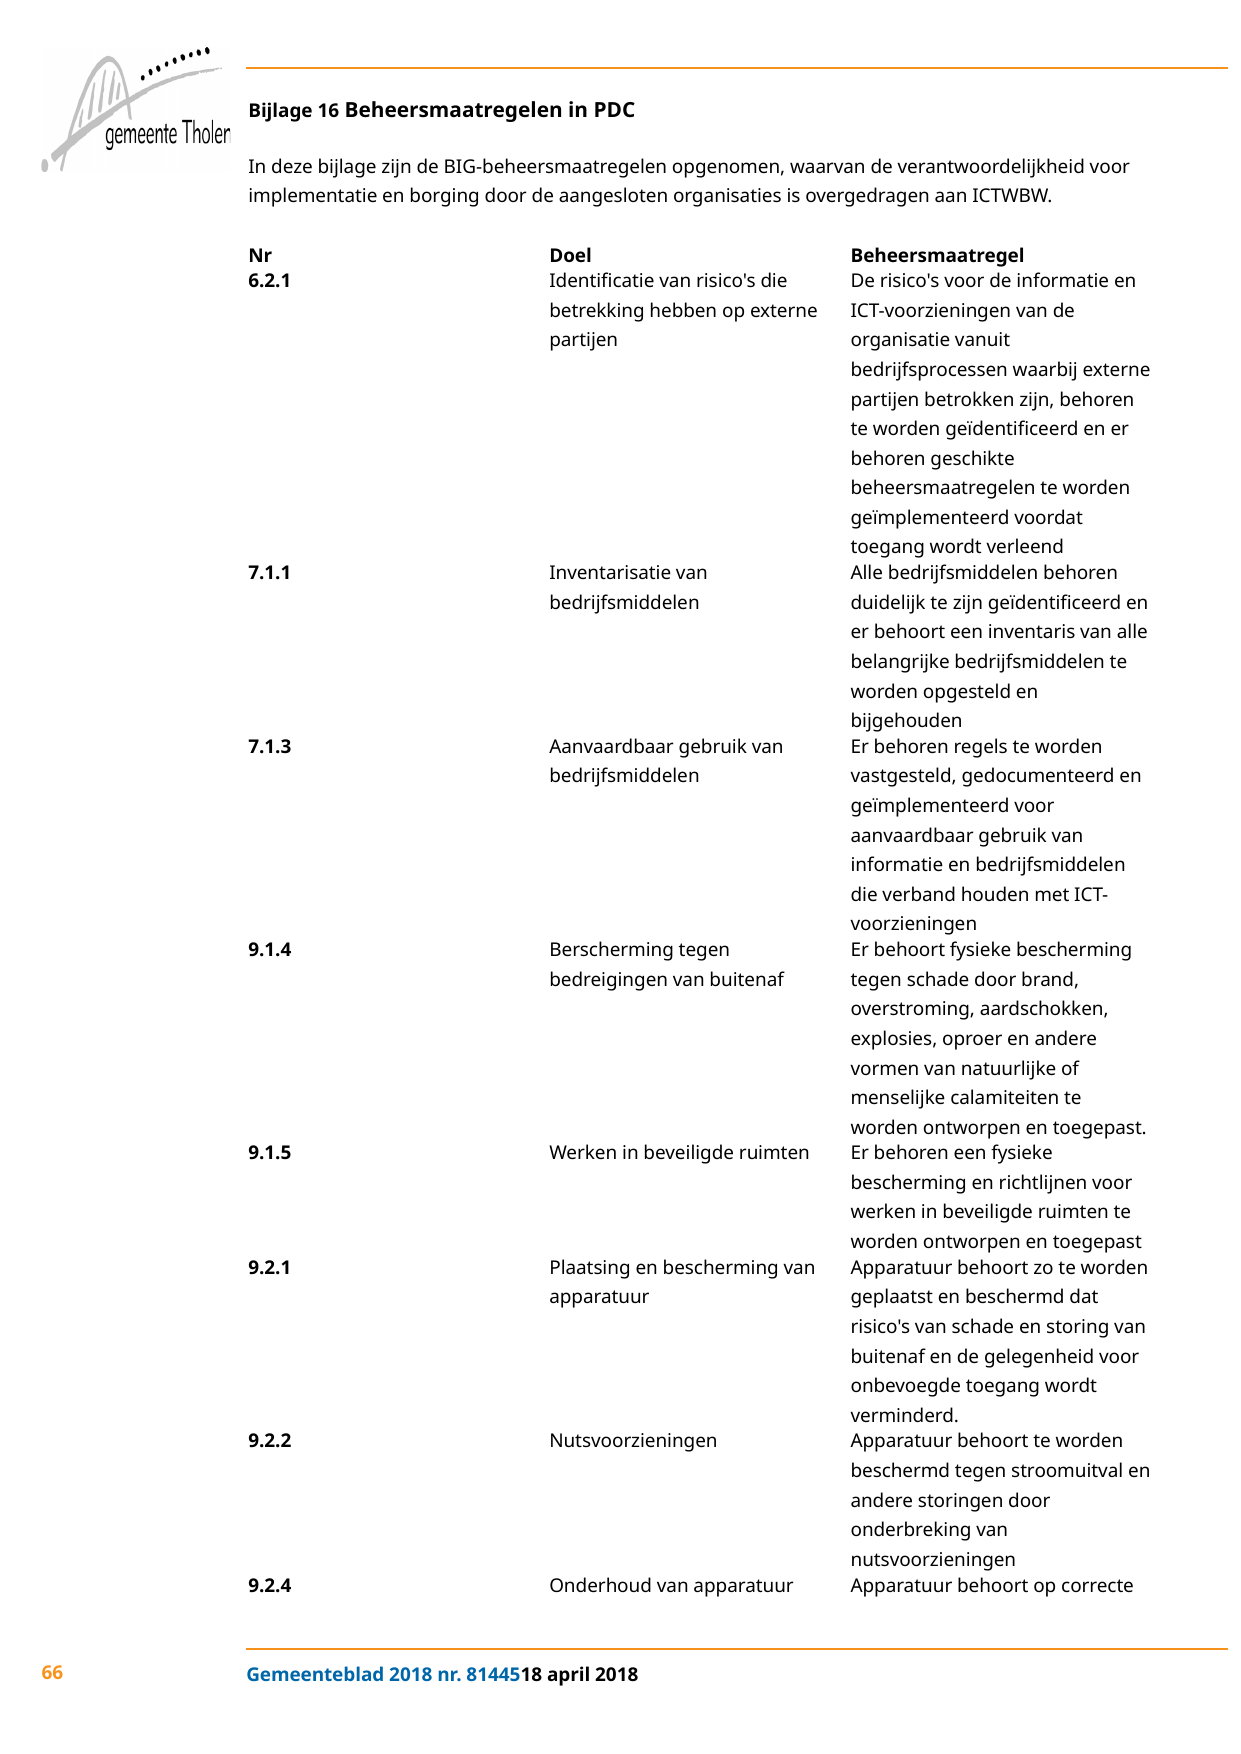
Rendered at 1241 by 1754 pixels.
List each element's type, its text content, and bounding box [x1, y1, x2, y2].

table_cell Plaatsing en bescherming van apparatuur [549, 1254, 850, 1428]
table_cell 9.2.4 [248, 1572, 549, 1597]
table_cell 9.1.4 [248, 936, 549, 1139]
table_cell 9.1.5 [248, 1140, 549, 1254]
picture [41, 47, 231, 172]
text Bijlage 16 Beheersmaatregelen in PDC [248, 95, 1152, 123]
table_cell Apparatuur behoort zo te worden geplaatst en beschermd dat risico's van schade en storing van buitenaf en de gelegenheid voor onbevoegde toegang wordt verminderd. [850, 1254, 1152, 1428]
table_cell Berscherming tegen bedreigingen van buitenaf [549, 936, 850, 1139]
table_cell 7.1.1 [248, 560, 549, 733]
table_cell Aanvaardbaar gebruik van bedrijfsmiddelen [549, 733, 850, 936]
table_cell 7.1.3 [248, 733, 549, 936]
table_cell De risico's voor de informatie en ICT-voorzieningen van de organisatie vanuit bedrijfsprocessen waarbij externe partijen betrokken zijn, behoren te worden geïdentificeerd en er behoren geschikte beheersmaatregelen te worden geïmplementeerd voordat toegang wordt verleend [850, 268, 1152, 559]
table_cell Werken in beveiligde ruimten [549, 1140, 850, 1254]
table_cell Inventarisatie van bedrijfsmiddelen [549, 560, 850, 733]
table_cell Apparatuur behoort te worden beschermd tegen stroomuitval en andere storingen door onderbreking van nutsvoorzieningen [850, 1428, 1152, 1572]
table_cell 9.2.1 [248, 1254, 549, 1428]
table_cell Er behoort fysieke bescherming tegen schade door brand, overstroming, aardschokken, explosies, oproer en andere vormen van natuurlijke of menselijke calamiteiten te worden ontworpen en toegepast. [850, 936, 1152, 1139]
table_header Beheersmaatregel [850, 242, 1152, 267]
table_header Nr [248, 242, 549, 267]
table_cell Alle bedrijfsmiddelen behoren duidelijk te zijn geïdentificeerd en er behoort een inventaris van alle belangrijke bedrijfsmiddelen te worden opgesteld en bijgehouden [850, 560, 1152, 733]
text In deze bijlage zijn de BIG-beheersmaatregelen opgenomen, waarvan de verantwoordelijkheid voor implementatie en borging door de aangesloten organisaties is overgedragen aan ICTWBW. [248, 153, 1152, 208]
table_cell Identificatie van risico's die betrekking hebben op externe partijen [549, 268, 850, 559]
table_cell Er behoren regels te worden vastgesteld, gedocumenteerd en geïmplementeerd voor aanvaardbaar gebruik van informatie en bedrijfsmiddelen die verband houden met ICT-voorzieningen [850, 733, 1152, 936]
table_cell Onderhoud van apparatuur [549, 1572, 850, 1597]
table_header Doel [549, 242, 850, 267]
table_cell 6.2.1 [248, 268, 549, 559]
table_cell 9.2.2 [248, 1428, 549, 1572]
table_cell Er behoren een fysieke bescherming en richtlijnen voor werken in beveiligde ruimten te worden ontworpen en toegepast [850, 1140, 1152, 1254]
table_cell Nutsvoorzieningen [549, 1428, 850, 1572]
table_cell Apparatuur behoort op correcte [850, 1572, 1152, 1597]
